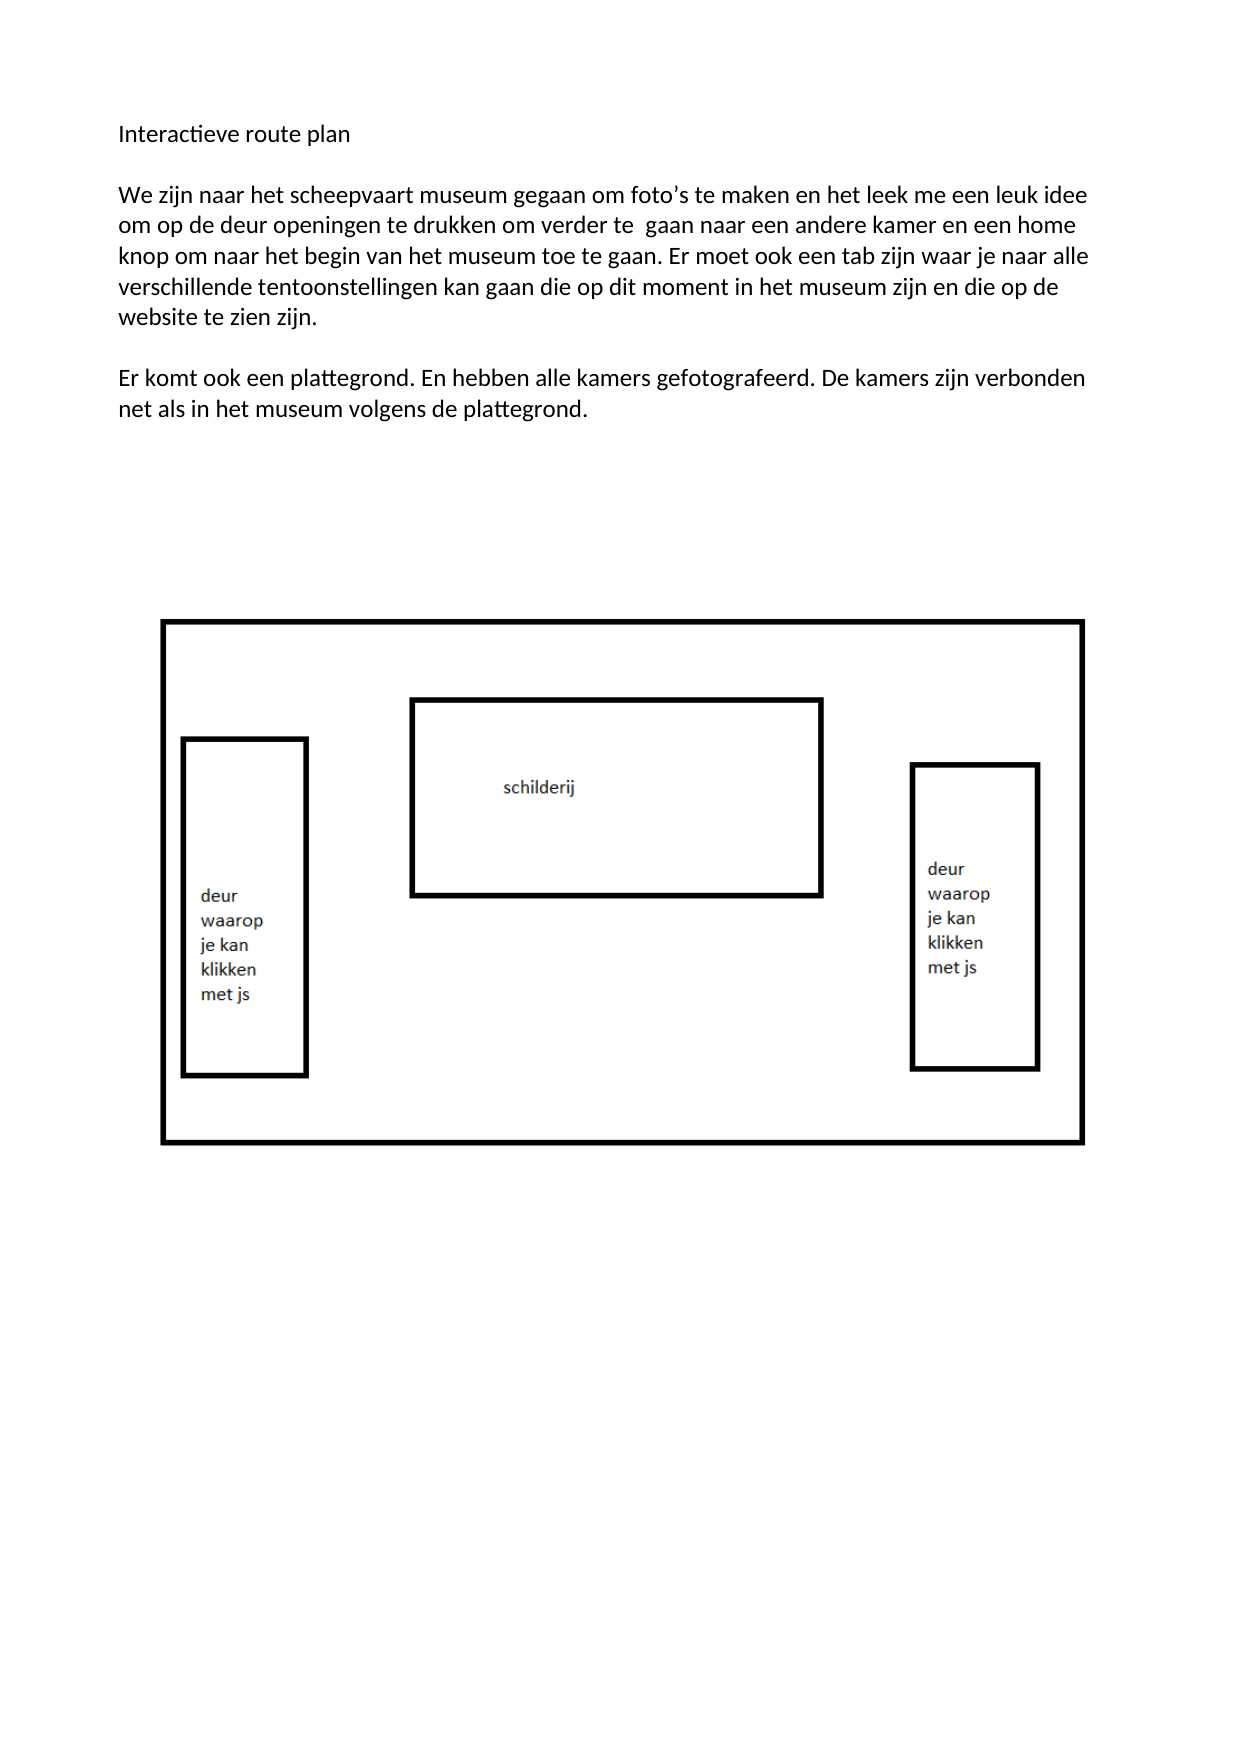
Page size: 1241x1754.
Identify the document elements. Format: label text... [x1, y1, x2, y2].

text We zijn naar het scheepvaart museum gegaan om foto’s te maken en het leek me een leuk idee om op de deur openingen te drukken om verder te gaan naar een andere kamer en een home knop om naar het begin van het museum toe te gaan. Er moet ook een tab zijn waar je naar alle verschillende tentoonstellingen kan gaan die op dit moment in het museum zijn en die op de website te zien zijn. [118, 179, 1122, 332]
picture [127, 590, 1132, 1169]
text Interactieve route plan [118, 118, 1122, 149]
text Er komt ook een plattegrond. En hebben alle kamers gefotografeerd. De kamers zijn verbonden net als in het museum volgens de plattegrond. [118, 362, 1122, 423]
